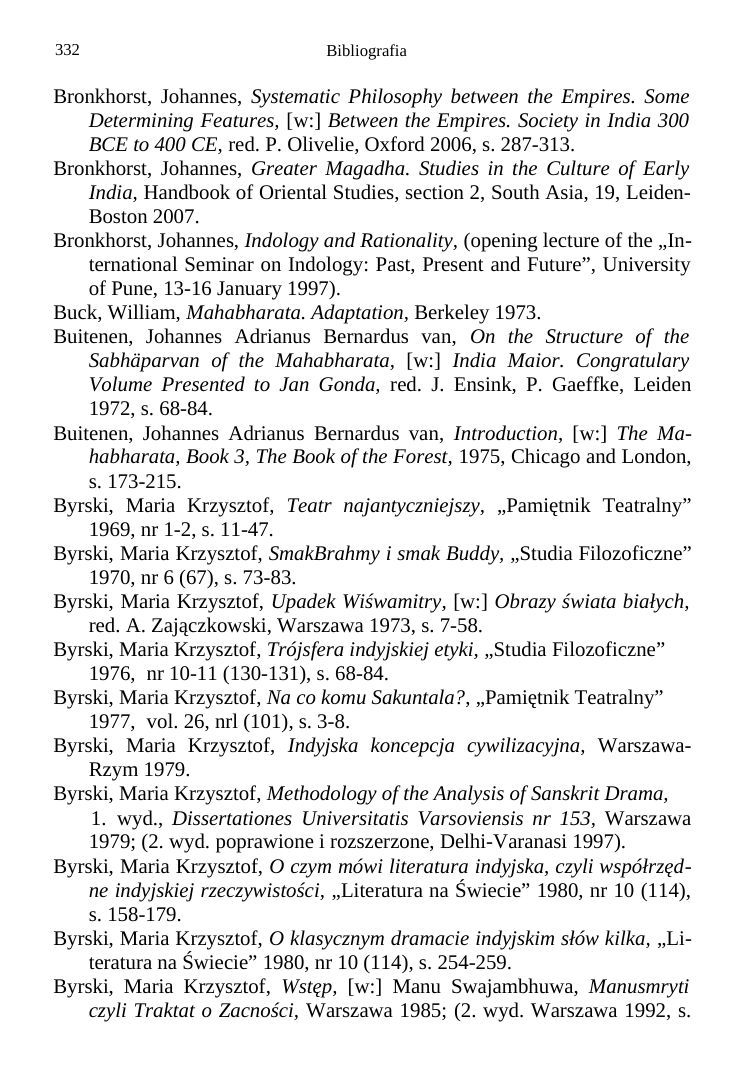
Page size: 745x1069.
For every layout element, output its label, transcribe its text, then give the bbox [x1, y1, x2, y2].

text 332 [55, 39, 91, 59]
text Byrski, Maria Krzysztof, Upadek Wiśwamitry, [w:] Obrazy świata białych, red. A. Zajączkowski, Warszawa 1973, s. 7-58. [53, 589, 692, 637]
text Bronkhorst, Johannes, Indology and Rationality, (opening lecture of the „In­ternational Seminar on Indology: Past, Present and Future”, University of Pune, 13-16 January 1997). [53, 228, 692, 300]
text Buitenen, Johannes Adrianus Bernardus van, Introduction, [w:] The Ma­habharata, Book 3, The Book of the Forest, 1975, Chicago and London, s. 173-215. [53, 420, 692, 493]
text Byrski, Maria Krzysztof, Trójsfera indyjskiej etyki, „Studia Filozoficzne” [53, 637, 692, 661]
text Byrski, Maria Krzysztof, Na co komu Sakuntala?, „Pamiętnik Teatralny” [53, 685, 692, 709]
text Byrski, Maria Krzysztof, Teatr najantyczniejszy, „Pamiętnik Teatralny” 1969, nr 1-2, s. 11-47. [53, 493, 692, 541]
text Bronkhorst, Johannes, Systematic Philosophy between the Empires. Some Determining Features, [w:] Between the Empires. Society in India 300 BCE to 400 CE, red. P. Olivelie, Oxford 2006, s. 287-313. [53, 83, 692, 156]
text Byrski, Maria Krzysztof, O czym mówi literatura indyjska, czyli współrzęd­ne indyjskiej rzeczywistości, „Literatura na Świecie” 1980, nr 10 (114), s. 158-179. [53, 853, 692, 926]
text Byrski, Maria Krzysztof, Methodology of the Analysis of Sanskrit Drama, [53, 781, 692, 805]
text Byrski, Maria Krzysztof, SmakBrahmy i smak Buddy, „Studia Filozoficzne” 1970, nr 6 (67), s. 73-83. [53, 541, 692, 589]
text Byrski, Maria Krzysztof, Wstęp, [w:] Manu Swajambhuwa, Manusmryti czyli Traktat o Zacności, Warszawa 1985; (2. wyd. Warszawa 1992, s. 5-18). [53, 974, 692, 1023]
text Bibliografia [326, 41, 426, 60]
list vol. 26, nrl (101), s. 3-8. [53, 709, 692, 733]
text Byrski, Maria Krzysztof, O klasycznym dramacie indyjskim słów kilka, „Li­teratura na Świecie” 1980, nr 10 (114), s. 254-259. [53, 926, 692, 974]
text Buck, William, Mahabharata. Adaptation, Berkeley 1973. [53, 300, 692, 324]
list wyd., Dissertationes Universitatis Varsoviensis nr 153, Warszawa 1979; (2. wyd. poprawione i rozszerzone, Delhi-Varanasi 1997). [88, 805, 692, 853]
text Bronkhorst, Johannes, Greater Magadha. Studies in the Culture of Early India, Handbook of Oriental Studies, section 2, South Asia, 19, Leiden- Boston 2007. [53, 156, 692, 228]
list nr 10-11 (130-131), s. 68-84. [53, 661, 692, 685]
text Byrski, Maria Krzysztof, Indyjska koncepcja cywilizacyjna, Warszawa-Rzym 1979. [53, 733, 692, 781]
text Buitenen, Johannes Adrianus Bernardus van, On the Structure of the Sabhäparvan of the Mahabharata, [w:] India Maior. Congratulary Volume Presented to Jan Gonda, red. J. Ensink, P. Gaeffke, Leiden 1972, s. 68-84. [53, 324, 692, 420]
